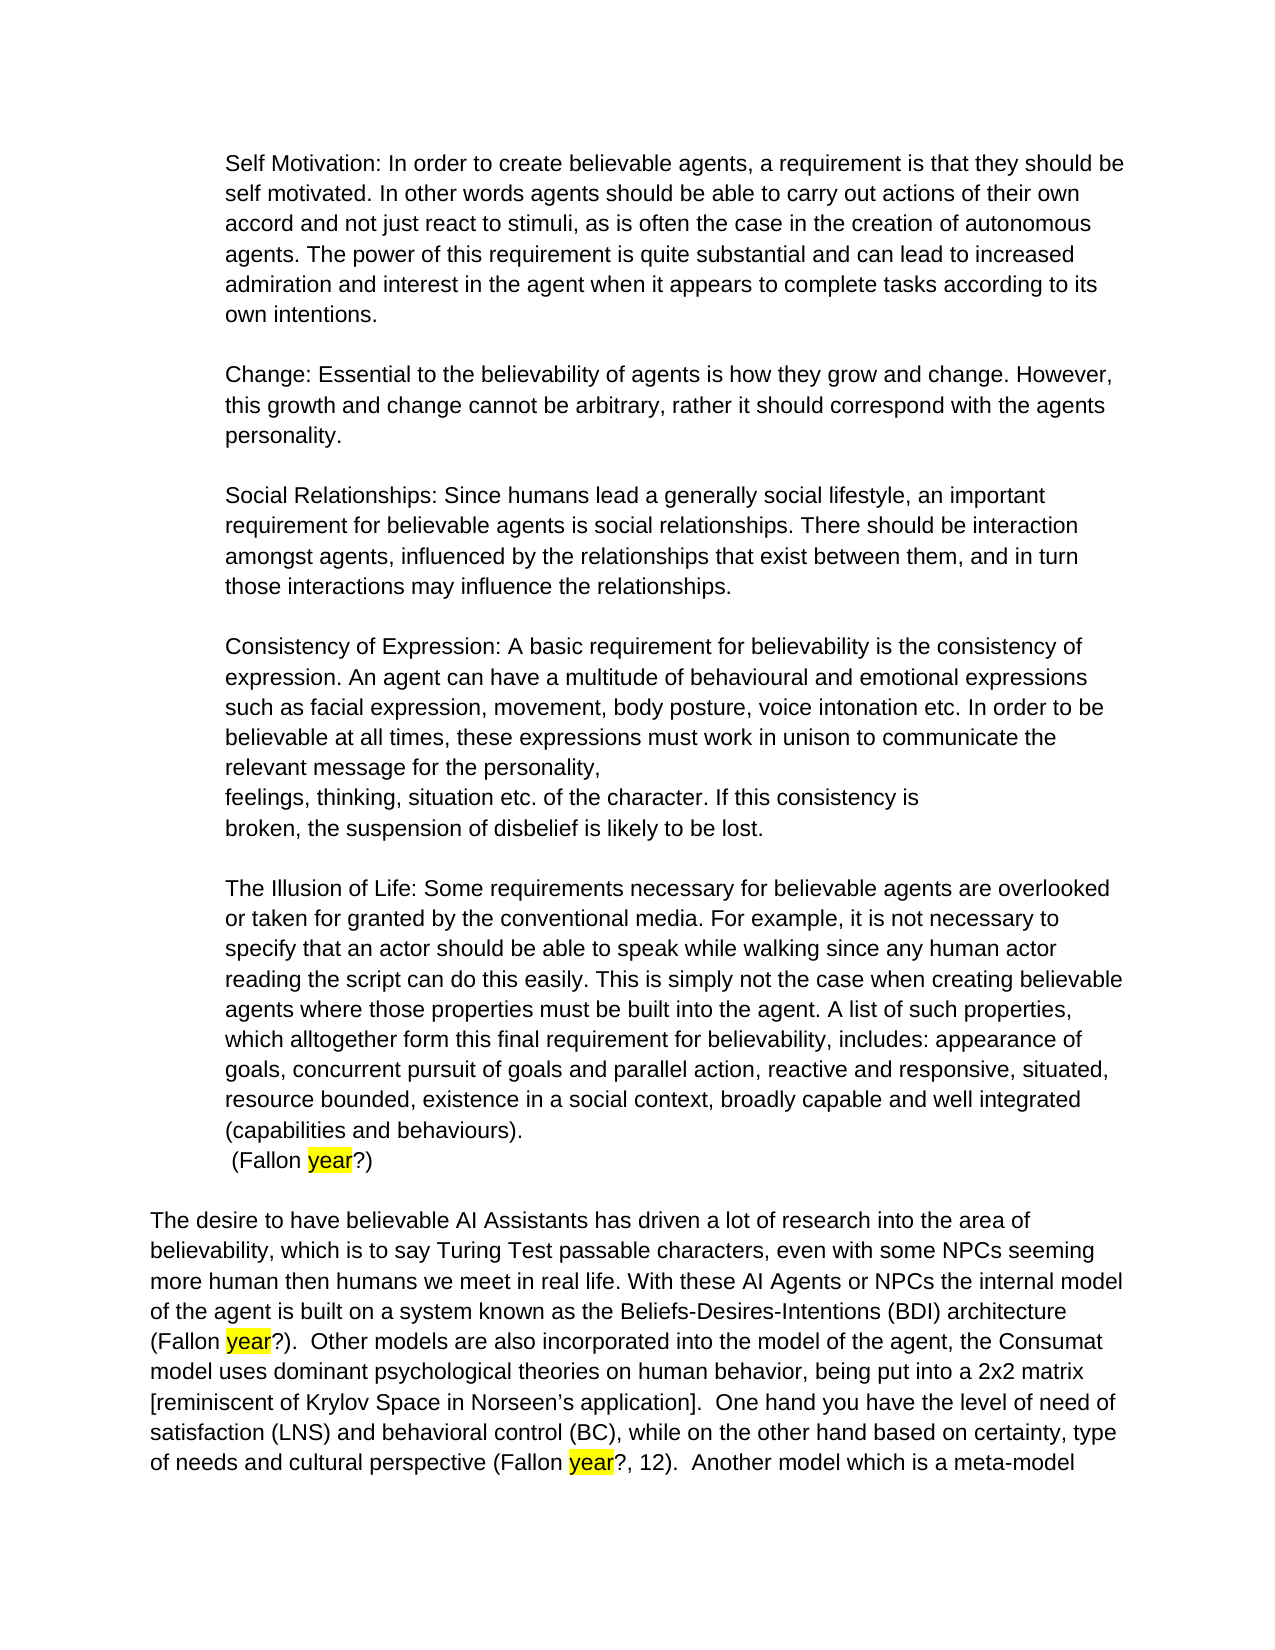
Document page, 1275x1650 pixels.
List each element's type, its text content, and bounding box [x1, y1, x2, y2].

text Self Motivation: In order to create believable agents, a requirement is that they should be self motivated. In other words agents should be able to carry out actions of their own accord and not just react to stimuli, as is often the case in the creation of autonomous agents. The power of this requirement is quite substantial and can lead to increased admiration and interest in the agent when it appears to complete tasks according to its own intentions. [225, 150, 1125, 358]
text Change: Essential to the believability of agents is how they grow and change. However, this growth and change cannot be arbitrary, rather it should correspond with the agents personality. [225, 361, 1125, 478]
text Social Relationships: Since humans lead a generally social lifestyle, an important requirement for believable agents is social relationships. There should be interaction amongst agents, influenced by the relationships that exist between them, and in turn those interactions may influence the relationships. [225, 482, 1125, 629]
text The Illusion of Life: Some requirements necessary for believable agents are overlooked or taken for granted by the conventional media. For example, it is not necessary to specify that an actor should be able to speak while walking since any human actor reading the script can do this easily. This is simply not the case when creating believable agents where those properties must be built into the agent. A list of such properties, which alltogether form this final requirement for believability, includes: appearance of goals, concurrent pursuit of goals and parallel action, reactive and responsive, situated, resource bounded, existence in a social context, broadly capable and well integrated (capabilities and behaviours). (Fallon year?) [225, 875, 1125, 1173]
text Consistency of Expression: A basic requirement for believability is the consistency of expression. An agent can have a multitude of behavioural and emotional expressions such as facial expression, movement, body posture, voice intonation etc. In order to be believable at all times, these expressions must work in unison to communicate the relevant message for the personality, feelings, thinking, situation etc. of the character. If this consistency is broken, the suspension of disbelief is likely to be lost. [225, 633, 1125, 871]
text The desire to have believable AI Assistants has driven a lot of research into the area of believability, which is to say Turing Test passable characters, even with some NPCs seeming more human then humans we meet in real life. With these AI Agents or NPCs the internal model of the agent is built on a system known as the Beliefs-Desires-Intentions (BDI) architecture (Fallon year?). Other models are also incorporated into the model of the agent, the Consumat model uses dominant psychological theories on human behavior, being put into a 2x2 matrix [reminiscent of Krylov Space in Norseen’s application]. One hand you have the level of need of satisfaction (LNS) and behavioral control (BC), while on the other hand based on certainty, type of needs and cultural perspective (Fallon year?, 12). Another model which is a meta-model [150, 1207, 1125, 1475]
